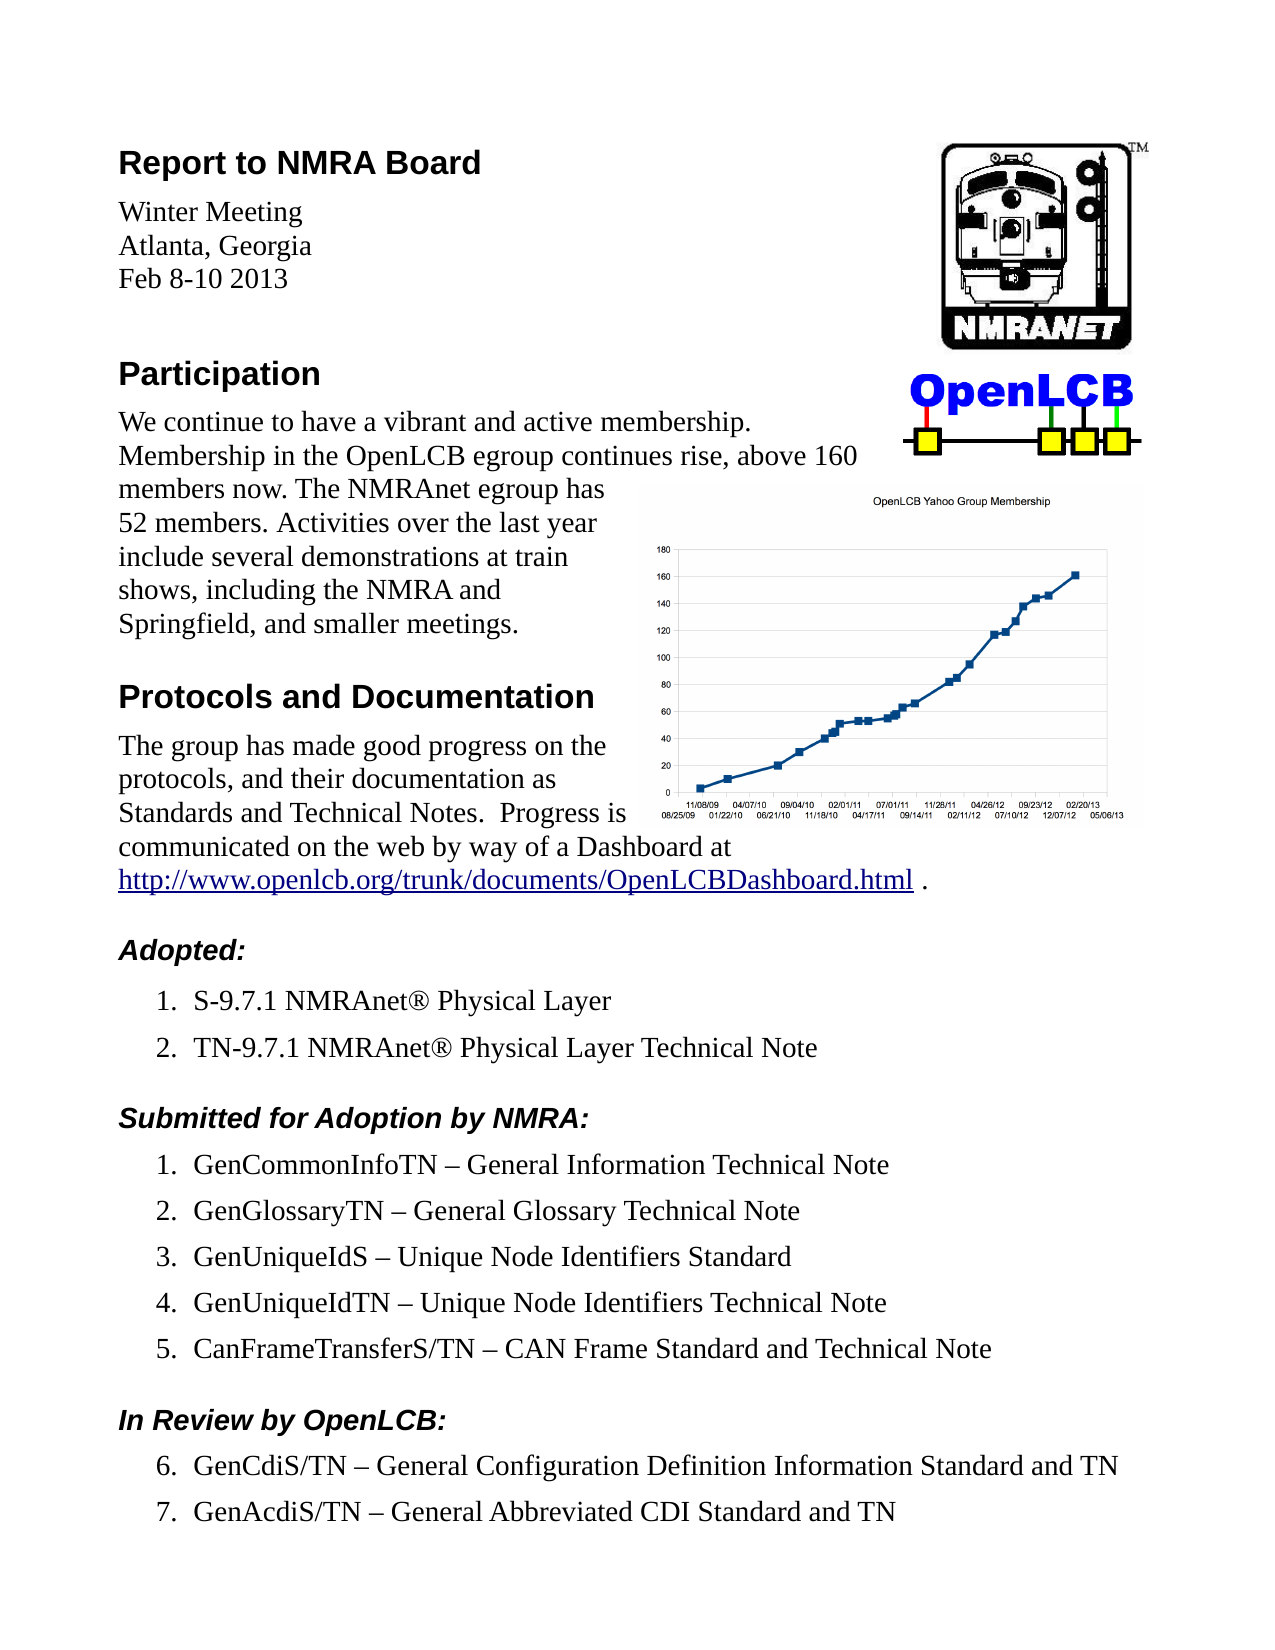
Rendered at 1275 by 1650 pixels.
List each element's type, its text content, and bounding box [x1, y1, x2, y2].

list CanFrameTransferS/TN – CAN Frame Standard and Technical Note [156, 1331, 1157, 1365]
list GenUniqueIdS – Unique Node Identifiers Standard [156, 1239, 1157, 1273]
list GenCdiS/TN – General Configuration Definition Information Standard and TN [156, 1448, 1157, 1482]
text Winter Meeting [118, 194, 920, 228]
list S-9.7.1 NMRAnet® Physical Layer [156, 979, 1157, 1018]
list GenCommonInfoTN – General Information Technical Note [156, 1147, 1157, 1181]
text Feb 8-10 2013 [118, 261, 920, 295]
text Atlanta, Georgia [118, 228, 920, 261]
text We continue to have a vibrant and active membership. Membership in the OpenLCB egroup continues rise, above 160 members now. The NMRAnet egroup has 52 members. Activities over the last year include several demonstrations at train shows, including the NMRA and Springfield, and smaller meetings. [118, 404, 1157, 639]
subtitle Report to NMRA Board [118, 143, 920, 182]
text The group has made good progress on the protocols, and their documentation as Standards and Technical Notes. Progress is communicated on the web by way of a Dashboard at http://www.openlcb.org/trunk/documents/OpenLCBDashboard.html . [118, 728, 1157, 896]
list TN-9.7.1 NMRAnet® Physical Layer Technical Note [156, 1030, 1157, 1064]
list GenAcdiS/TN – General Abbreviated CDI Standard and TN [156, 1494, 1157, 1528]
subtitle Protocols and Documentation [118, 677, 637, 716]
subtitle In Review by OpenLCB: [118, 1402, 1157, 1436]
picture [900, 118, 1157, 456]
subtitle Adopted: [118, 933, 1157, 967]
subtitle Participation [118, 353, 900, 392]
subtitle Submitted for Adoption by NMRA: [118, 1101, 1157, 1135]
list GenGlossaryTN – General Glossary Technical Note [156, 1193, 1157, 1227]
list GenUniqueIdTN – Unique Node Identifiers Technical Note [156, 1285, 1157, 1319]
picture [637, 485, 1145, 828]
